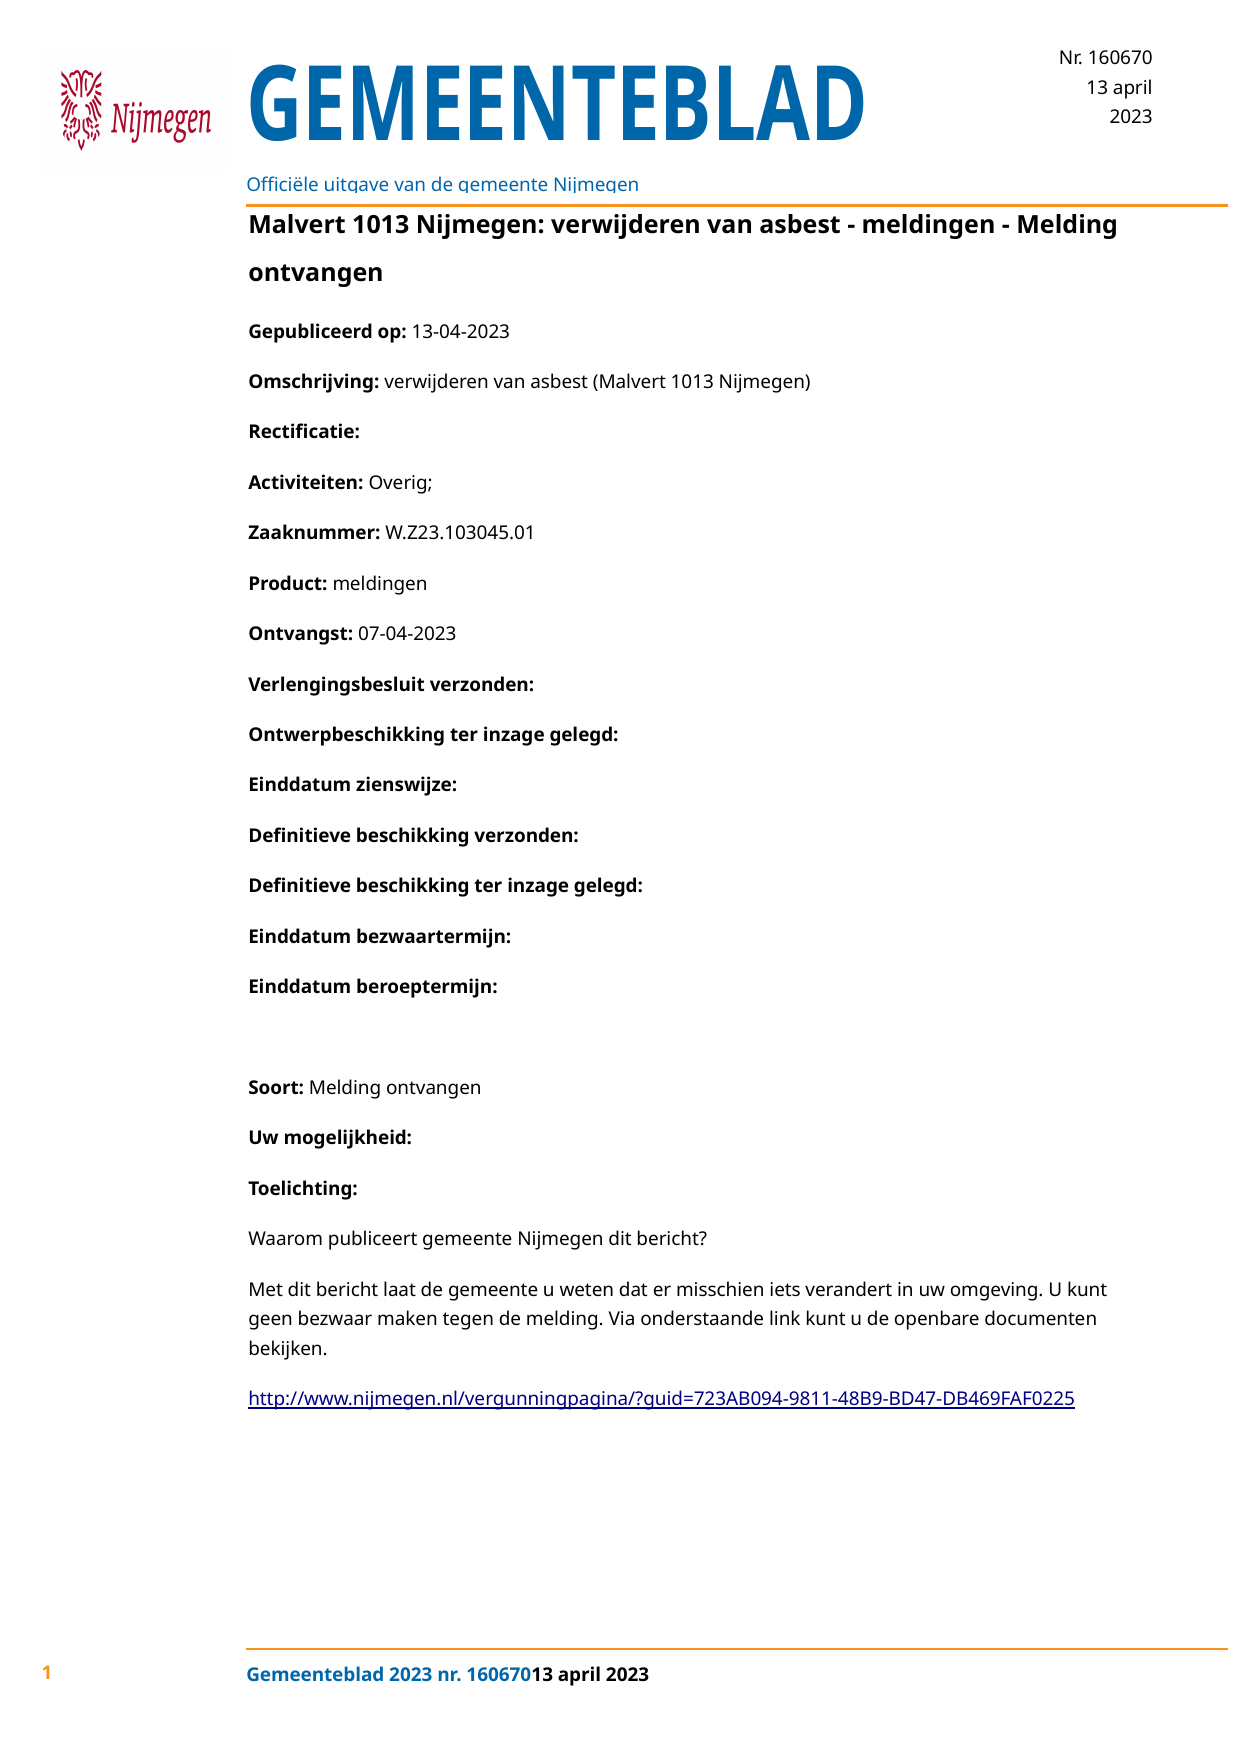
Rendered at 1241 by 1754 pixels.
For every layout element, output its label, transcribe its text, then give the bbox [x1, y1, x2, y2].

text Toelichting: [248, 1175, 1152, 1201]
text Product: meldingen [248, 570, 1152, 596]
text http://www.nijmegen.nl/vergunningpagina/?guid=723AB094-9811-48B9-BD47-DB469FAF0225 [248, 1385, 1152, 1411]
text Zaaknummer: W.Z23.103045.01 [248, 519, 1152, 545]
text Activiteiten: Overig; [248, 469, 1152, 495]
text Met dit bericht laat de gemeente u weten dat er misschien iets verandert in uw omgeving. U kunt geen bezwaar maken tegen de melding. Via onderstaande link kunt u de openbare documenten bekijken. [248, 1276, 1152, 1361]
text Omschrijving: verwijderen van asbest (Malvert 1013 Nijmegen) [248, 368, 1152, 394]
text Rectificatie: [248, 419, 1152, 444]
text Uw mogelijkheid: [248, 1124, 1152, 1150]
text Ontvangst: 07-04-2023 [248, 620, 1152, 646]
text Definitieve beschikking ter inzage gelegd: [248, 872, 1152, 898]
picture [41, 47, 231, 172]
text Einddatum beroeptermijn: [248, 973, 1152, 999]
text Einddatum bezwaartermijn: [248, 923, 1152, 949]
text Malvert 1013 Nijmegen: verwijderen van asbest - meldingen - Melding ontvangen [248, 207, 1152, 288]
text Definitieve beschikking verzonden: [248, 822, 1152, 848]
text Waarom publiceert gemeente Nijmegen dit bericht? [248, 1225, 1152, 1251]
text Ontwerpbeschikking ter inzage gelegd: [248, 721, 1152, 747]
text Einddatum zienswijze: [248, 772, 1152, 797]
text Verlengingsbesluit verzonden: [248, 671, 1152, 697]
text Soort: Melding ontvangen [248, 1074, 1152, 1100]
text Gepubliceerd op: 13-04-2023 [248, 318, 1152, 344]
